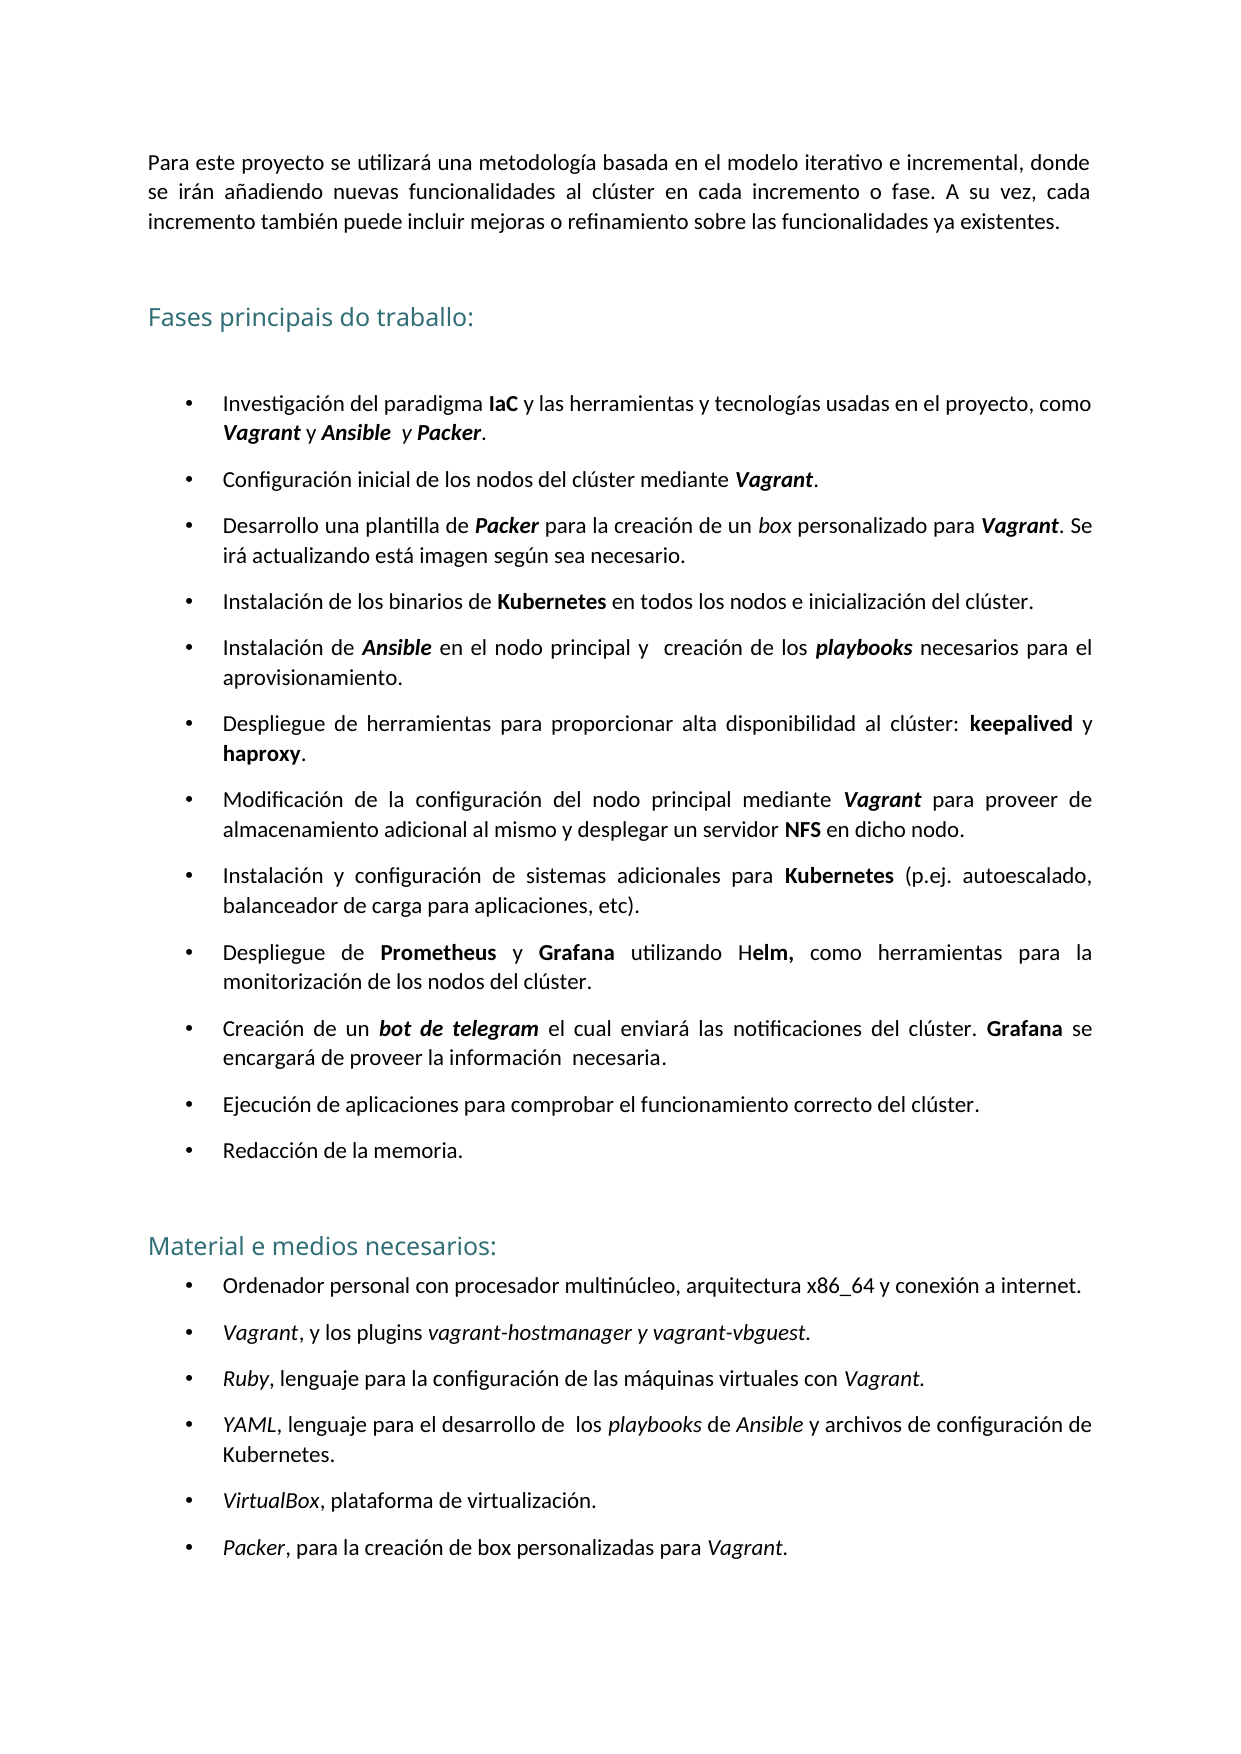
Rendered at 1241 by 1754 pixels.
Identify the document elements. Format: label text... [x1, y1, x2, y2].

list YAML, lenguaje para el desarrollo de los playbooks de Ansible y archivos de configuración de Kubernetes. [185, 1411, 1092, 1468]
list Para este proyecto se utilizará una metodología basada en el modelo iterativo e incremental, donde se irán añadiendo nuevas funcionalidades al clúster en cada incremento o fase. A su vez, cada incremento también puede incluir mejoras o refinamiento sobre las funcionalidades ya existentes. [148, 148, 1092, 235]
list Desarrollo una plantilla de Packer para la creación de un box personalizado para Vagrant. Se irá actualizando está imagen según sea necesario. [185, 511, 1092, 569]
list Instalación de Ansible en el nodo principal y creación de los playbooks necesarios para el aprovisionamiento. [185, 633, 1092, 691]
list VirtualBox, plataforma de virtualización. [185, 1487, 1092, 1514]
list Vagrant, y los plugins vagrant-hostmanager y vagrant-vbguest. [185, 1318, 1092, 1346]
list Ejecución de aplicaciones para comprobar el funcionamiento correcto del clúster. [185, 1090, 1092, 1118]
list Instalación y configuración de sistemas adicionales para Kubernetes (p.ej. autoescalado, balanceador de carga para aplicaciones, etc). [185, 862, 1092, 919]
text Material e medios necesarios: [148, 1229, 1092, 1263]
list Ordenador personal con procesador multinúcleo, arquitectura x86_64 y conexión a internet. [185, 1271, 1092, 1299]
list Ruby, lenguaje para la configuración de las máquinas virtuales con Vagrant. [185, 1364, 1092, 1392]
list Despliegue de Prometheus y Grafana utilizando Helm, como herramientas para la monitorización de los nodos del clúster. [185, 938, 1092, 995]
list Investigación del paradigma IaC y las herramientas y tecnologías usadas en el proyecto, como Vagrant y Ansible y Packer. [185, 389, 1092, 446]
list Packer, para la creación de box personalizadas para Vagrant. [185, 1533, 1092, 1561]
list Configuración inicial de los nodos del clúster mediante Vagrant. [185, 465, 1092, 493]
list Creación de un bot de telegram el cual enviará las notificaciones del clúster. Grafana se encargará de proveer la información necesaria. [185, 1014, 1092, 1071]
list Redacción de la memoria. [185, 1136, 1092, 1164]
list Instalación de los binarios de Kubernetes en todos los nodos e inicialización del clúster. [185, 587, 1092, 615]
list Modificación de la configuración del nodo principal mediante Vagrant para proveer de almacenamiento adicional al mismo y desplegar un servidor NFS en dicho nodo. [185, 786, 1092, 843]
text Fases principais do traballo: [148, 300, 1092, 334]
list Despliegue de herramientas para proporcionar alta disponibilidad al clúster: keepalived y haproxy. [185, 709, 1092, 767]
